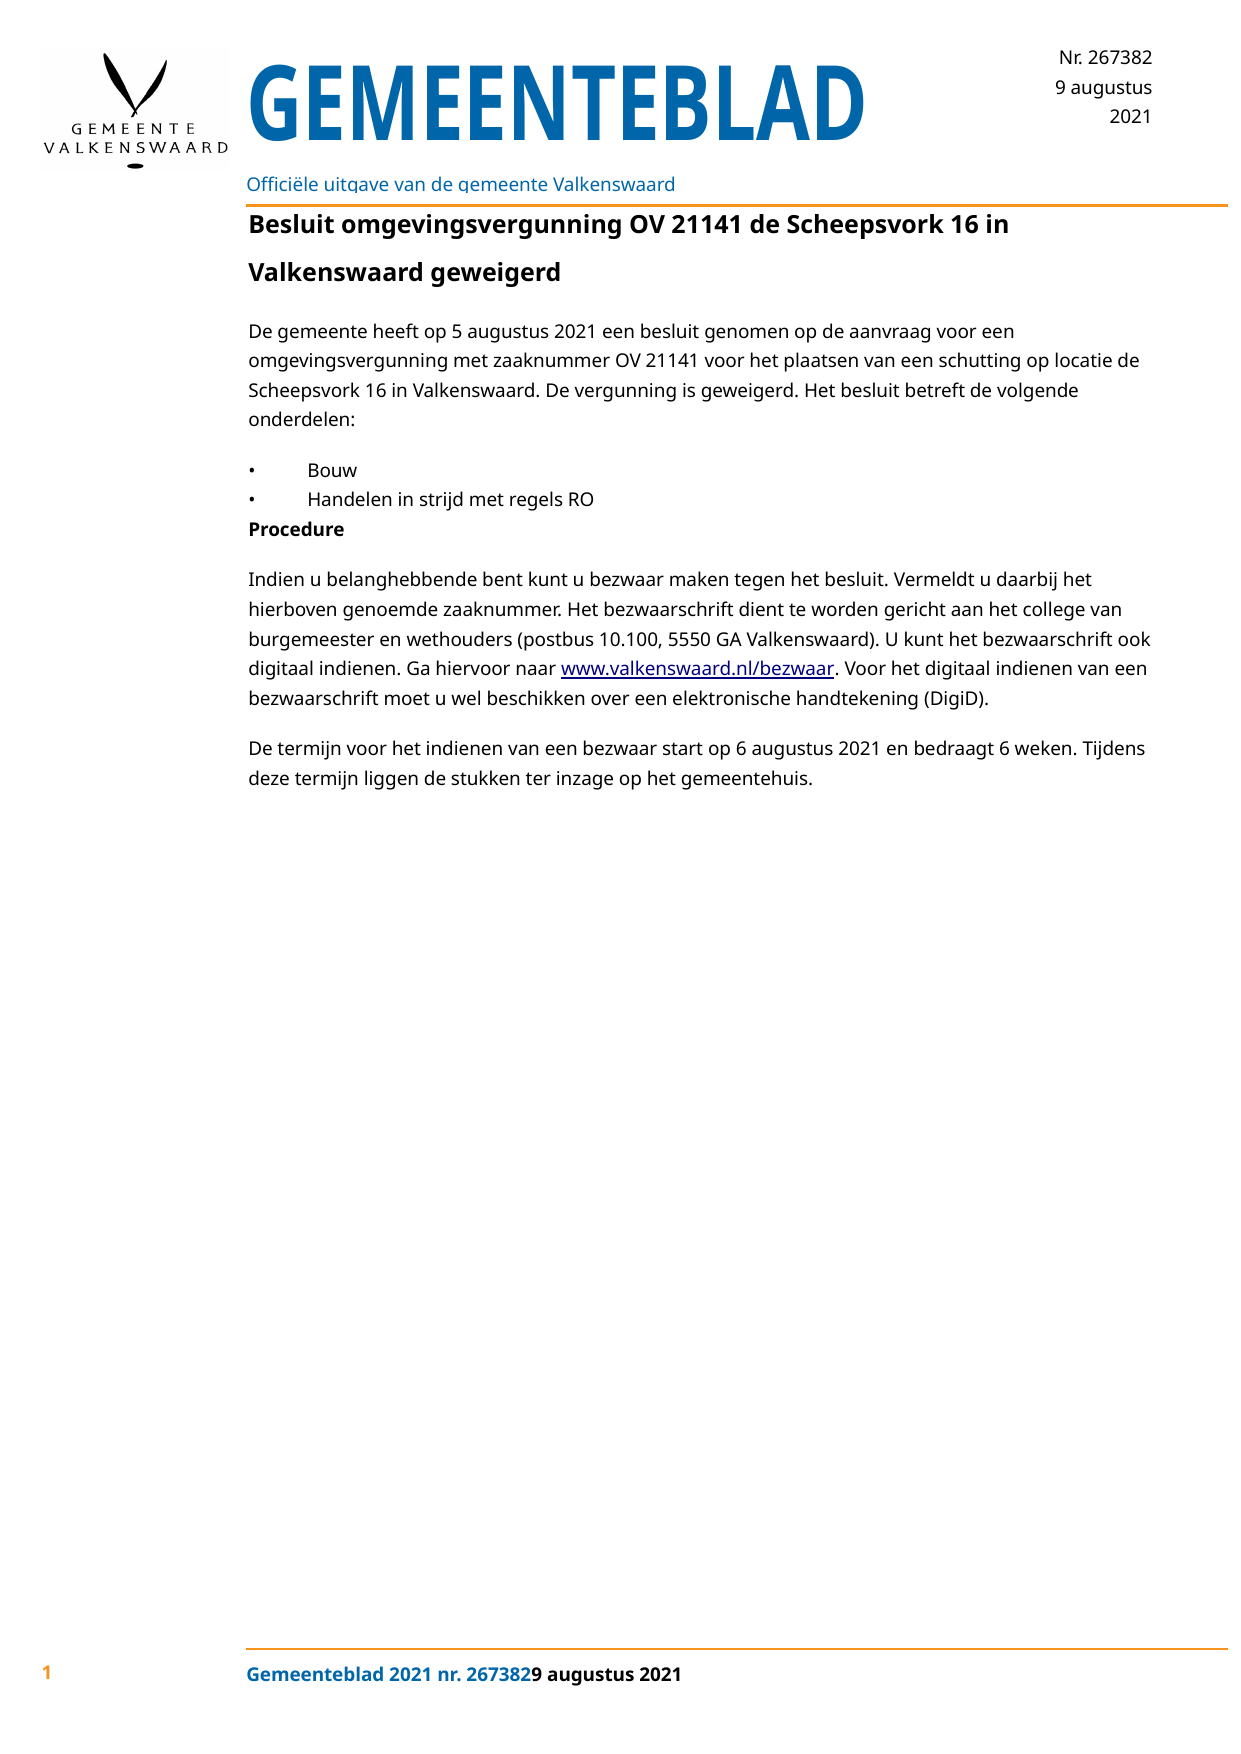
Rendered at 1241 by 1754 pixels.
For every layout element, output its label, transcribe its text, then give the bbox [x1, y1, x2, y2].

text Indien u belanghebbende bent kunt u bezwaar maken tegen het besluit. Vermeldt u daarbij het hierboven genoemde zaaknummer. Het bezwaarschrift dient te worden gericht aan het college van burgemeester en wethouders (postbus 10.100, 5550 GA Valkenswaard). U kunt het bezwaarschrift ook digitaal indienen. Ga hiervoor naar www.valkenswaard.nl/bezwaar. Voor het digitaal indienen van een bezwaarschrift moet u wel beschikken over een elektronische handtekening (DigiD). [248, 567, 1152, 711]
text De gemeente heeft op 5 augustus 2021 een besluit genomen op de aanvraag voor een omgevingsvergunning met zaaknummer OV 21141 voor het plaatsen van een schutting op locatie de Scheepsvork 16 in Valkenswaard. De vergunning is geweigerd. Het besluit betreft de volgende onderdelen: [248, 318, 1152, 432]
list Bouw [248, 457, 1152, 483]
list Handelen in strijd met regels RO [248, 487, 1152, 512]
text Procedure [248, 516, 1152, 542]
picture [41, 47, 231, 172]
text De termijn voor het indienen van een bezwaar start op 6 augustus 2021 en bedraagt 6 weken. Tijdens deze termijn liggen de stukken ter inzage op het gemeentehuis. [248, 735, 1152, 791]
text Besluit omgevingsvergunning OV 21141 de Scheepsvork 16 in Valkenswaard geweigerd [248, 207, 1152, 288]
